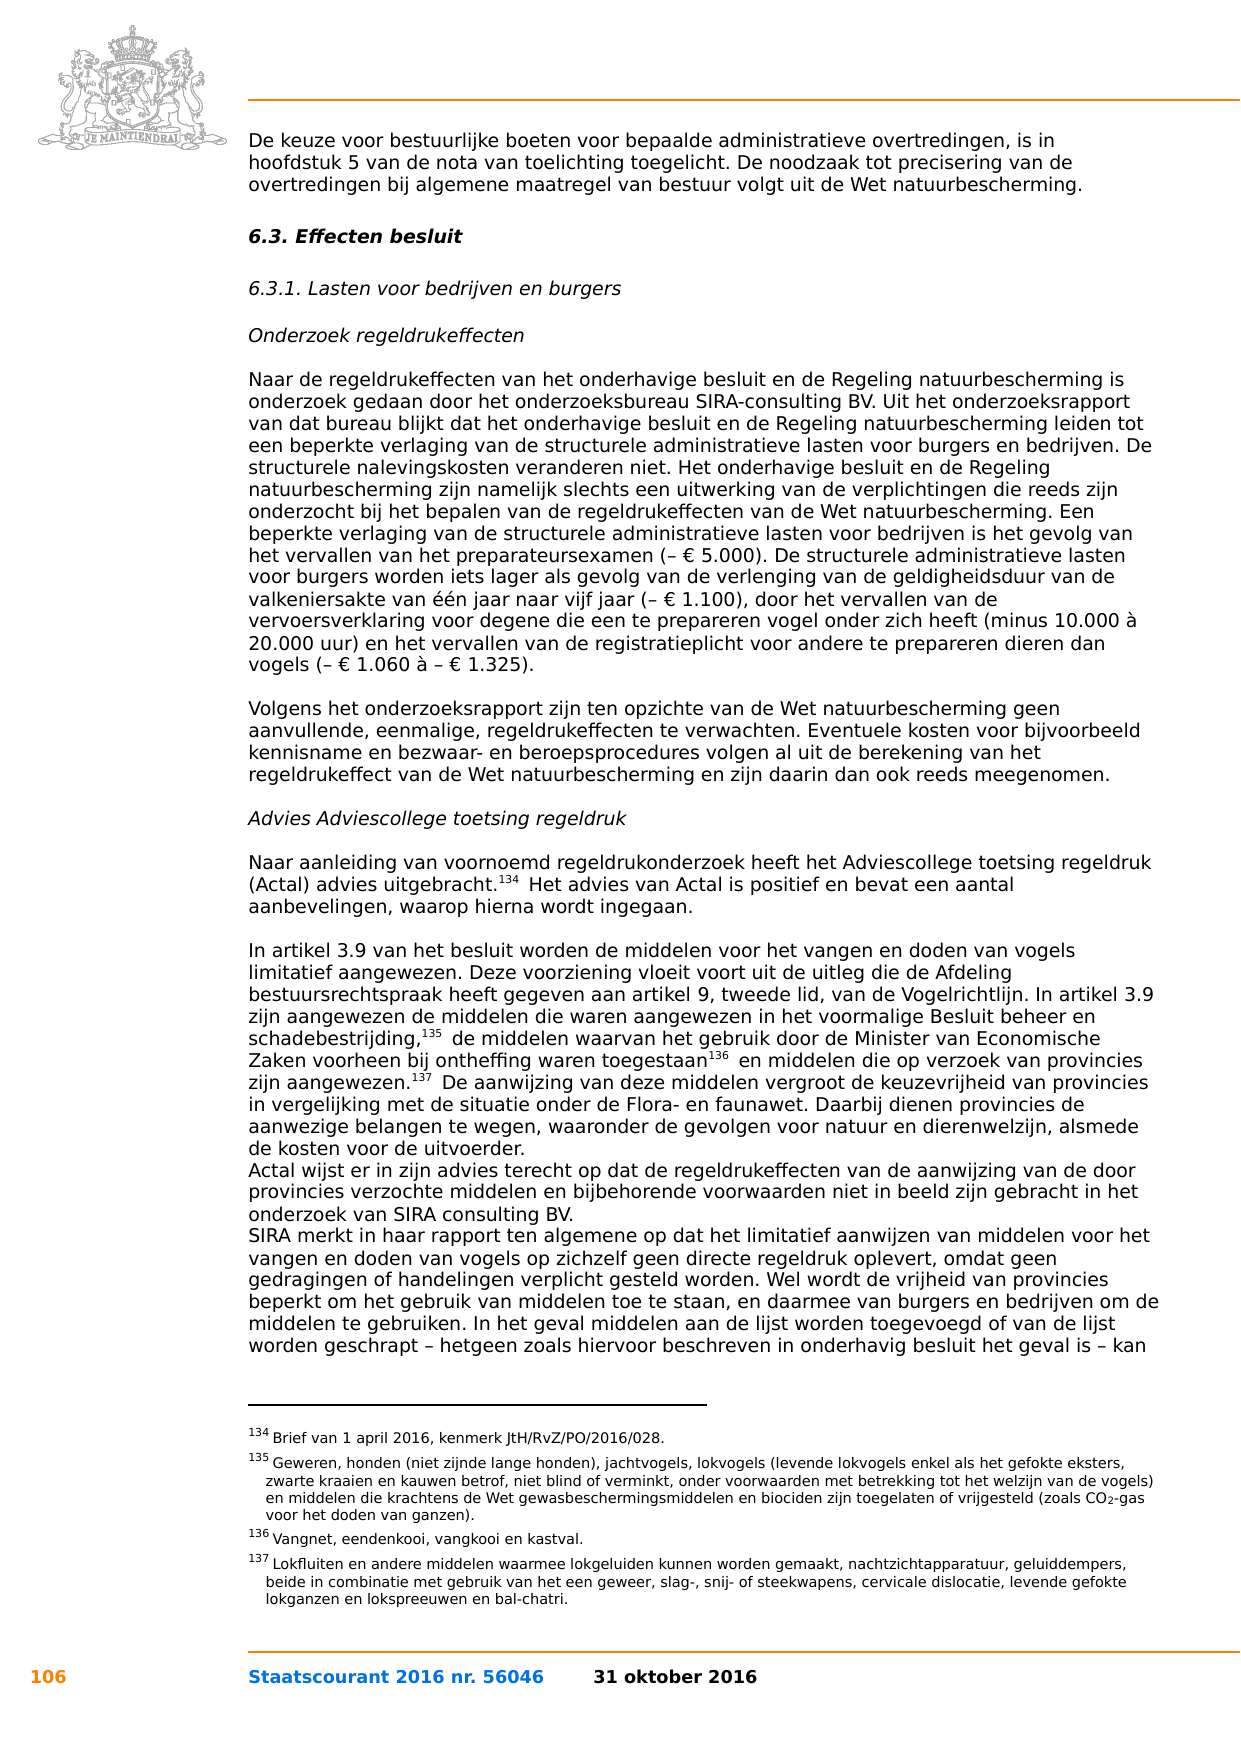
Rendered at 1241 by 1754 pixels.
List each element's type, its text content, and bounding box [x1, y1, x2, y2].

picture [38, 25, 227, 150]
text Volgens het onderzoeksrapport zijn ten opzichte van de Wet natuurbescherming geen aanvullende, eenmalige, regeldrukeffecten te verwachten. Eventuele kosten voor bijvoorbeeld kennisname en bezwaar- en beroepsprocedures volgen al uit de berekening van het regeldrukeffect van de Wet natuurbescherming en zijn daarin dan ook reeds meegenomen. [248, 698, 1163, 786]
text In artikel 3.9 van het besluit worden de middelen voor het vangen en doden van vogels limitatief aangewezen. Deze voorziening vloeit voort uit de uitleg die de Afdeling bestuursrechtspraak heeft gegeven aan artikel 9, tweede lid, van de Vogelrichtlijn. In artikel 3.9 zijn aangewezen de middelen die waren aangewezen in het voormalige Besluit beheer en schadebestrijding, de middelen waarvan het gebruik door de Minister van Economische Zaken voorheen bij ontheffing waren toegestaan en middelen die op verzoek van provincies zijn aangewezen. De aanwijzing van deze middelen vergroot de keuzevrijheid van provincies in vergelijking met de situatie onder de Flora- en faunawet. Daarbij dienen provincies de aanwezige belangen te wegen, waaronder de gevolgen voor natuur en dierenwelzijn, alsmede de kosten voor de uitvoerder. [248, 940, 1163, 1159]
subtitle Onderzoek regeldrukeffecten [248, 325, 1163, 347]
text De keuze voor bestuurlijke boeten voor bepaalde administratieve overtredingen, is in hoofdstuk 5 van de nota van toelichting toegelicht. De noodzaak tot precisering van de overtredingen bij algemene maatregel van bestuur volgt uit de Wet natuurbescherming. [248, 130, 1163, 196]
text Lokfluiten en andere middelen waarmee lokgeluiden kunnen worden gemaakt, nachtzichtapparatuur, geluiddempers, beide in combinatie met gebruik van het een geweer, slag-, snij- of steekwapens, cervicale dislocatie, levende gefokte lokganzen en lokspreeuwen en bal-chatri. [248, 1552, 1163, 1608]
text Actal wijst er in zijn advies terecht op dat de regeldrukeffecten van de aanwijzing van de door provincies verzochte middelen en bijbehorende voorwaarden niet in beeld zijn gebracht in het onderzoek van SIRA consulting BV. [248, 1159, 1163, 1225]
subtitle 6.3. Effecten besluit [248, 226, 1163, 248]
text Brief van 1 april 2016, kenmerk JtH/RvZ/PO/2016/028. [248, 1426, 1163, 1448]
text Geweren, honden (niet zijnde lange honden), jachtvogels, lokvogels (levende lokvogels enkel als het gefokte eksters, zwarte kraaien en kauwen betrof, niet blind of verminkt, onder voorwaarden met betrekking tot het welzijn van de vogels) en middelen die krachtens de Wet gewasbeschermingsmiddelen en biociden zijn toegelaten of vrijgesteld (zoals CO2-gas voor het doden van ganzen). [248, 1451, 1163, 1524]
subtitle Advies Adviescollege toetsing regeldruk [248, 808, 1163, 830]
text Naar aanleiding van voornoemd regeldrukonderzoek heeft het Adviescollege toetsing regeldruk (Actal) advies uitgebracht. Het advies van Actal is positief en bevat een aantal aanbevelingen, waarop hierna wordt ingegaan. [248, 852, 1163, 918]
text SIRA merkt in haar rapport ten algemene op dat het limitatief aanwijzen van middelen voor het vangen en doden van vogels op zichzelf geen directe regeldruk oplevert, omdat geen gedragingen of handelingen verplicht gesteld worden. Wel wordt de vrijheid van provincies beperkt om het gebruik van middelen toe te staan, en daarmee van burgers en bedrijven om de middelen te gebruiken. In het geval middelen aan de lijst worden toegevoegd of van de lijst worden geschrapt – hetgeen zoals hiervoor beschreven in onderhavig besluit het geval is – kan [248, 1225, 1163, 1357]
text Vangnet, eendenkooi, vangkooi en kastval. [248, 1527, 1163, 1549]
text Naar de regeldrukeffecten van het onderhavige besluit en de Regeling natuurbescherming is onderzoek gedaan door het onderzoeksbureau SIRA-consulting BV. Uit het onderzoeksrapport van dat bureau blijkt dat het onderhavige besluit en de Regeling natuurbescherming leiden tot een beperkte verlaging van de structurele administratieve lasten voor burgers en bedrijven. De structurele nalevingskosten veranderen niet. Het onderhavige besluit en de Regeling natuurbescherming zijn namelijk slechts een uitwerking van de verplichtingen die reeds zijn onderzocht bij het bepalen van de regeldrukeffecten van de Wet natuurbescherming. Een beperkte verlaging van de structurele administratieve lasten voor bedrijven is het gevolg van het vervallen van het preparateursexamen (– € 5.000). De structurele administratieve lasten voor burgers worden iets lager als gevolg van de verlenging van de geldigheidsduur van de valkeniersakte van één jaar naar vijf jaar (– € 1.100), door het vervallen van de vervoersverklaring voor degene die een te prepareren vogel onder zich heeft (minus 10.000 à 20.000 uur) en het vervallen van de registratieplicht voor andere te prepareren dieren dan vogels (– € 1.060 à – € 1.325). [248, 369, 1163, 676]
subtitle 6.3.1. Lasten voor bedrijven en burgers [248, 278, 1163, 300]
